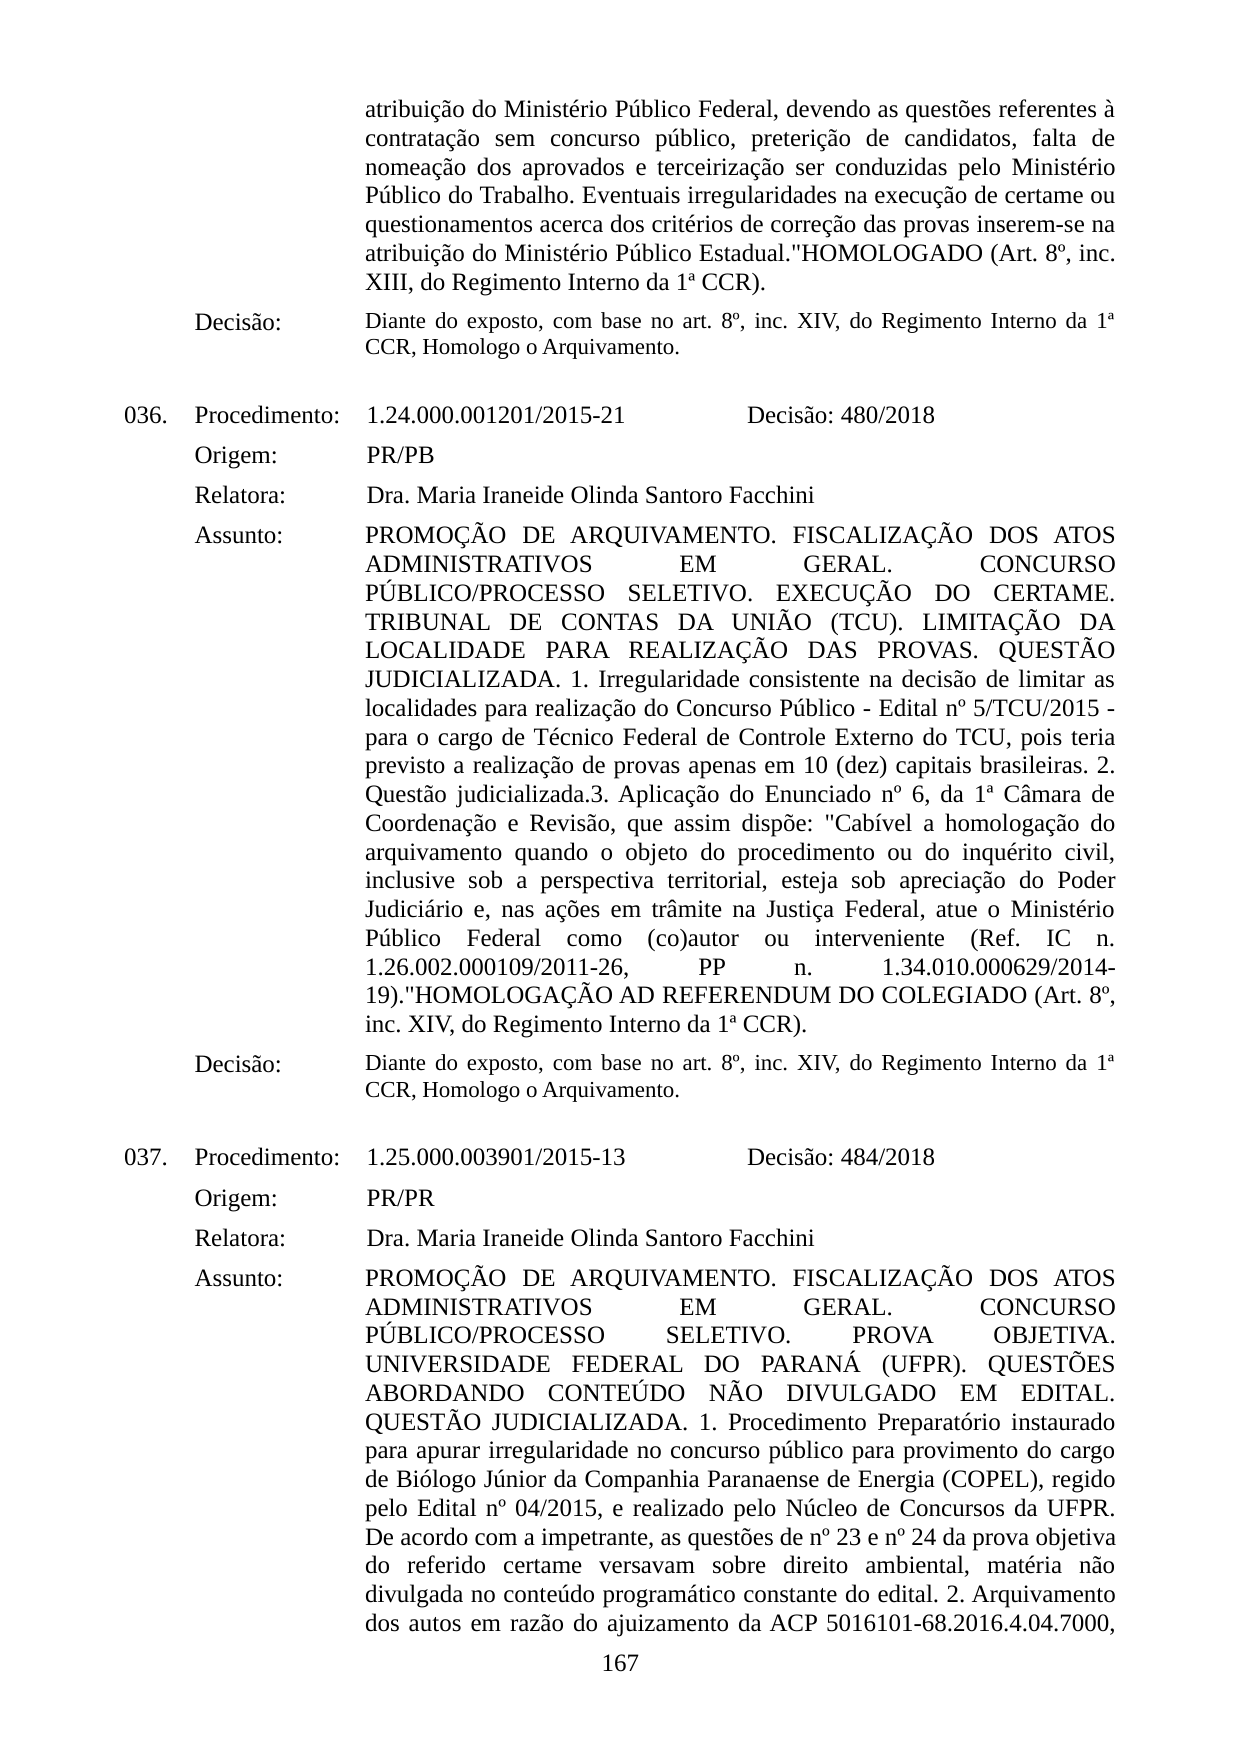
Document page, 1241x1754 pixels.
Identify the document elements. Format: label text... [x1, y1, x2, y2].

table_cell Relatora: [189, 1217, 361, 1257]
table_cell Origem: [189, 1177, 361, 1217]
table_cell [118, 1177, 188, 1217]
table_header 1.25.000.003901/2015-13 [361, 1137, 741, 1177]
table_cell [118, 475, 188, 515]
table_cell [118, 515, 188, 1044]
table_cell atribuição do Ministério Público Federal, devendo as questões referentes à contratação sem concurso público, preterição de candidatos, falta de nomeação dos aprovados e terceirização ser conduzidas pelo Ministério Público do Trabalho. Eventuais irregularidades na execução de certame ou questionamentos acerca dos critérios de correção das provas inserem-se na atribuição do Ministério Público Estadual."HOMOLOGADO (Art. 8º, inc. XIII, do Regimento Interno da 1ª CCR). [361, 89, 1122, 301]
table_cell [118, 434, 188, 474]
table_header Diante do exposto, com base no art. 8º, inc. XIV, do Regimento Interno da 1ª CCR, Homologo o Arquivamento. [361, 1044, 1122, 1108]
table_cell [118, 1257, 188, 1642]
table_header Procedimento: [189, 1137, 361, 1177]
table_header [118, 301, 189, 365]
table_header 036. [118, 394, 188, 434]
table_cell [118, 89, 188, 301]
table_header Procedimento: [189, 394, 361, 434]
table_cell Dra. Maria Iraneide Olinda Santoro Facchini [361, 475, 1122, 515]
table_cell [189, 89, 361, 301]
table_cell [118, 1217, 188, 1257]
table_cell PR/PR [361, 1177, 1122, 1217]
table_header Diante do exposto, com base no art. 8º, inc. XIV, do Regimento Interno da 1ª CCR, Homologo o Arquivamento. [361, 301, 1122, 365]
table_header 1.24.000.001201/2015-21 [361, 394, 741, 434]
table_header 037. [118, 1137, 188, 1177]
table_cell Origem: [189, 434, 361, 474]
table_cell PROMOÇÃO DE ARQUIVAMENTO. FISCALIZAÇÃO DOS ATOS ADMINISTRATIVOS EM GERAL. CONCURSO PÚBLICO/PROCESSO SELETIVO. PROVA OBJETIVA. UNIVERSIDADE FEDERAL DO PARANÁ (UFPR). QUESTÕES ABORDANDO CONTEÚDO NÃO DIVULGADO EM EDITAL. QUESTÃO JUDICIALIZADA. 1. Procedimento Preparatório instaurado para apurar irregularidade no concurso público para provimento do cargo de Biólogo Júnior da Companhia Paranaense de Energia (COPEL), regido pelo Edital nº 04/2015, e realizado pelo Núcleo de Concursos da UFPR. De acordo com a impetrante, as questões de nº 23 e nº 24 da prova objetiva do referido certame versavam sobre direito ambiental, matéria não divulgada no conteúdo programático constante do edital. 2. Arquivamento dos autos em razão do ajuizamento da ACP 5016101-68.2016.4.04.7000, [361, 1257, 1122, 1642]
table_cell Assunto: [189, 515, 361, 1044]
table_cell PROMOÇÃO DE ARQUIVAMENTO. FISCALIZAÇÃO DOS ATOS ADMINISTRATIVOS EM GERAL. CONCURSO PÚBLICO/PROCESSO SELETIVO. EXECUÇÃO DO CERTAME. TRIBUNAL DE CONTAS DA UNIÃO (TCU). LIMITAÇÃO DA LOCALIDADE PARA REALIZAÇÃO DAS PROVAS. QUESTÃO JUDICIALIZADA. 1. Irregularidade consistente na decisão de limitar as localidades para realização do Concurso Público - Edital nº 5/TCU/2015 - para o cargo de Técnico Federal de Controle Externo do TCU, pois teria previsto a realização de provas apenas em 10 (dez) capitais brasileiras. 2. Questão judicializada.3. Aplicação do Enunciado nº 6, da 1ª Câmara de Coordenação e Revisão, que assim dispõe: "Cabível a homologação do arquivamento quando o objeto do procedimento ou do inquérito civil, inclusive sob a perspectiva territorial, esteja sob apreciação do Poder Judiciário e, nas ações em trâmite na Justiça Federal, atue o Ministério Público Federal como (co)autor ou interveniente (Ref. IC n. 1.26.002.000109/2011-26, PP n. 1.34.010.000629/2014-19)."HOMOLOGAÇÃO AD REFERENDUM DO COLEGIADO (Art. 8º, inc. XIV, do Regimento Interno da 1ª CCR). [361, 515, 1122, 1044]
table_header Decisão: 480/2018 [741, 394, 1122, 434]
table_header [118, 1044, 189, 1108]
table_cell Dra. Maria Iraneide Olinda Santoro Facchini [361, 1217, 1122, 1257]
table_header Decisão: 484/2018 [741, 1137, 1122, 1177]
table_header Decisão: [189, 1044, 361, 1108]
table_cell PR/PB [361, 434, 1122, 474]
table_header Decisão: [189, 301, 361, 365]
table_cell Relatora: [189, 475, 361, 515]
table_cell Assunto: [189, 1257, 361, 1642]
